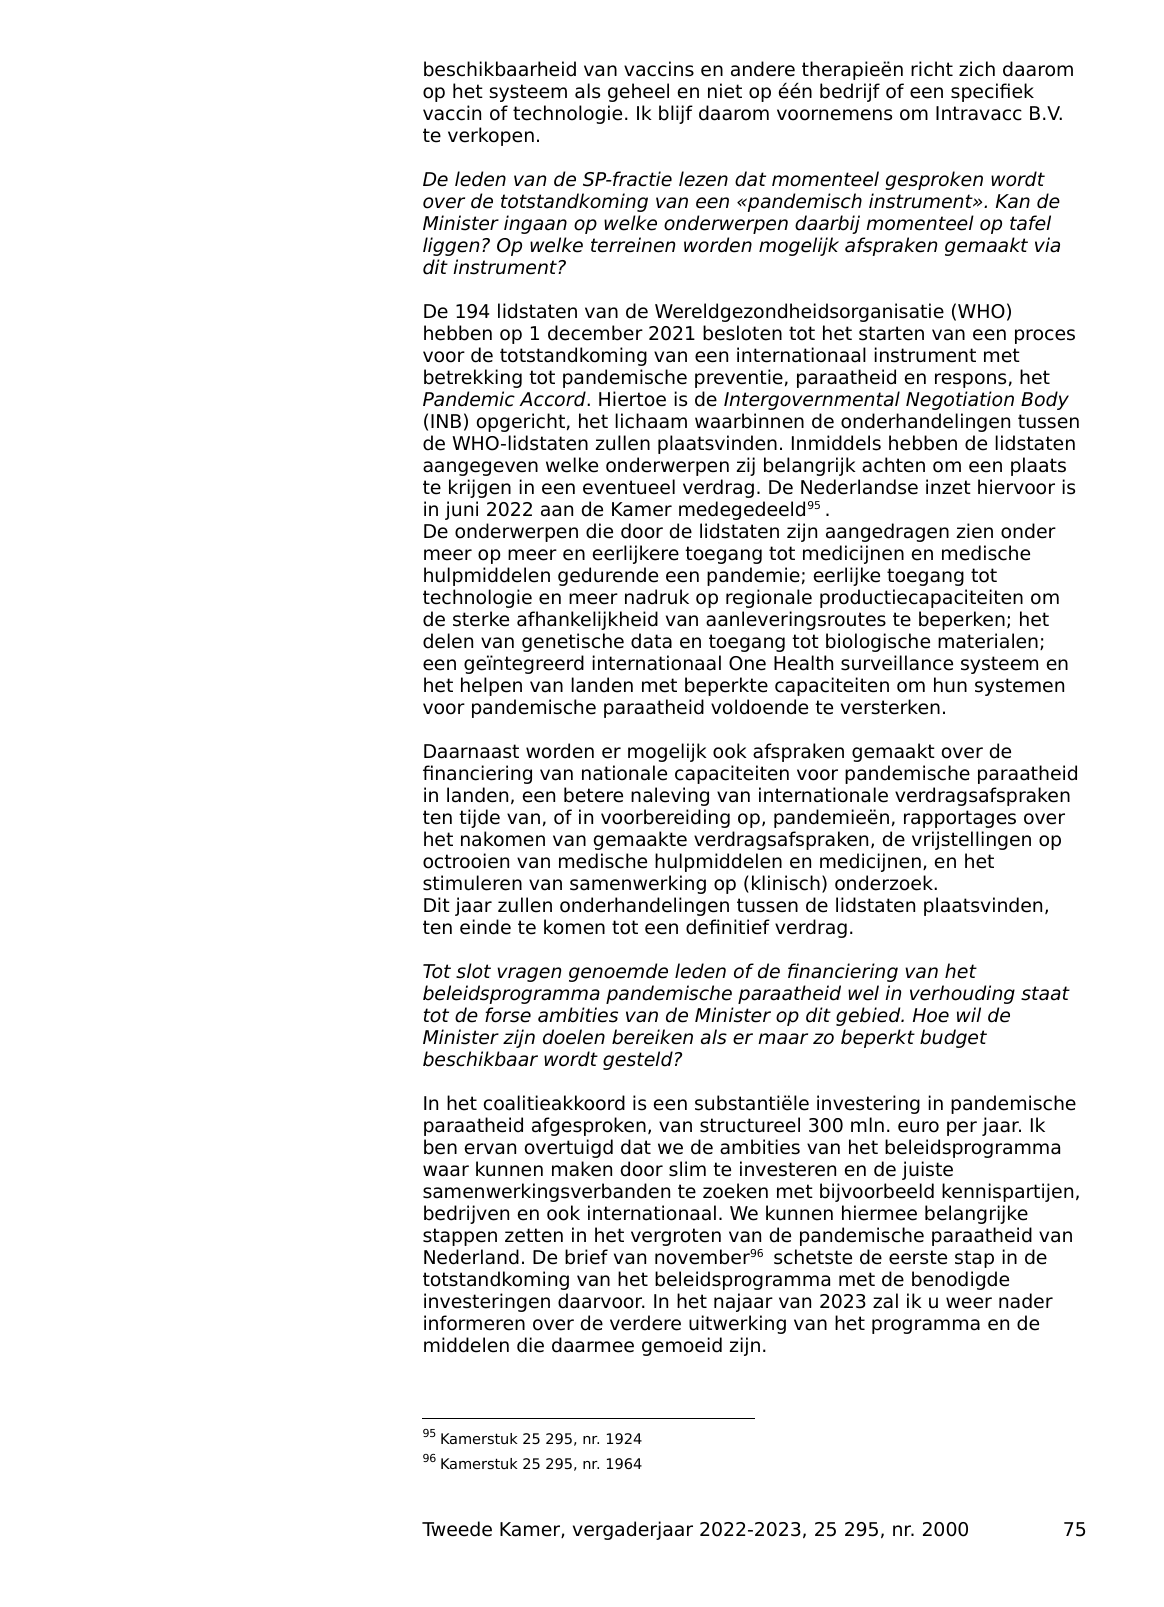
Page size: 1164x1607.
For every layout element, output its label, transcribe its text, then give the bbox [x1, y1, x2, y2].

text De onderwerpen die door de lidstaten zijn aangedragen zien onder meer op meer en eerlijkere toegang tot medicijnen en medische hulpmiddelen gedurende een pandemie; eerlijke toegang tot technologie en meer nadruk op regionale productiecapaciteiten om de sterke afhankelijkheid van aanleveringsroutes te beperken; het delen van genetische data en toegang tot biologische materialen; een geïntegreerd internationaal One Health surveillance systeem en het helpen van landen met beperkte capaciteiten om hun systemen voor pandemische paraatheid voldoende te versterken. [422, 521, 1087, 719]
text Daarnaast worden er mogelijk ook afspraken gemaakt over de financiering van nationale capaciteiten voor pandemische paraatheid in landen, een betere naleving van internationale verdragsafspraken ten tijde van, of in voorbereiding op, pandemieën, rapportages over het nakomen van gemaakte verdragsafspraken, de vrijstellingen op octrooien van medische hulpmiddelen en medicijnen, en het stimuleren van samenwerking op (klinisch) onderzoek. [422, 741, 1087, 895]
text Kamerstuk 25 295, nr. 1924 [422, 1427, 1087, 1449]
text Kamerstuk 25 295, nr. 1964 [422, 1452, 1087, 1474]
text De leden van de SP-fractie lezen dat momenteel gesproken wordt over de totstandkoming van een «pandemisch instrument». Kan de Minister ingaan op welke onderwerpen daarbij momenteel op tafel liggen? Op welke terreinen worden mogelijk afspraken gemaakt via dit instrument? [422, 169, 1087, 279]
text De 194 lidstaten van de Wereldgezondheidsorganisatie (WHO) hebben op 1 december 2021 besloten tot het starten van een proces voor de totstandkoming van een internationaal instrument met betrekking tot pandemische preventie, paraatheid en respons, het Pandemic Accord. Hiertoe is de Intergovernmental Negotiation Body (INB) opgericht, het lichaam waarbinnen de onderhandelingen tussen de WHO-lidstaten zullen plaatsvinden. Inmiddels hebben de lidstaten aangegeven welke onderwerpen zij belangrijk achten om een plaats te krijgen in een eventueel verdrag. De Nederlandse inzet hiervoor is in juni 2022 aan de Kamer medegedeeld. [422, 301, 1087, 521]
text In het coalitieakkoord is een substantiële investering in pandemische paraatheid afgesproken, van structureel 300 mln. euro per jaar. Ik ben ervan overtuigd dat we de ambities van het beleidsprogramma waar kunnen maken door slim te investeren en de juiste samenwerkingsverbanden te zoeken met bijvoorbeeld kennispartijen, bedrijven en ook internationaal. We kunnen hiermee belangrijke stappen zetten in het vergroten van de pandemische paraatheid van Nederland. De brief van november schetste de eerste stap in de totstandkoming van het beleidsprogramma met de benodigde investeringen daarvoor. In het najaar van 2023 zal ik u weer nader informeren over de verdere uitwerking van het programma en de middelen die daarmee gemoeid zijn. [422, 1093, 1087, 1357]
text Dit jaar zullen onderhandelingen tussen de lidstaten plaatsvinden, ten einde te komen tot een definitief verdrag. [422, 895, 1087, 939]
text beschikbaarheid van vaccins en andere therapieën richt zich daarom op het systeem als geheel en niet op één bedrijf of een specifiek vaccin of technologie. Ik blijf daarom voornemens om Intravacc B.V. te verkopen. [422, 59, 1087, 147]
text Tot slot vragen genoemde leden of de financiering van het beleidsprogramma pandemische paraatheid wel in verhouding staat tot de forse ambities van de Minister op dit gebied. Hoe wil de Minister zijn doelen bereiken als er maar zo beperkt budget beschikbaar wordt gesteld? [422, 961, 1087, 1071]
